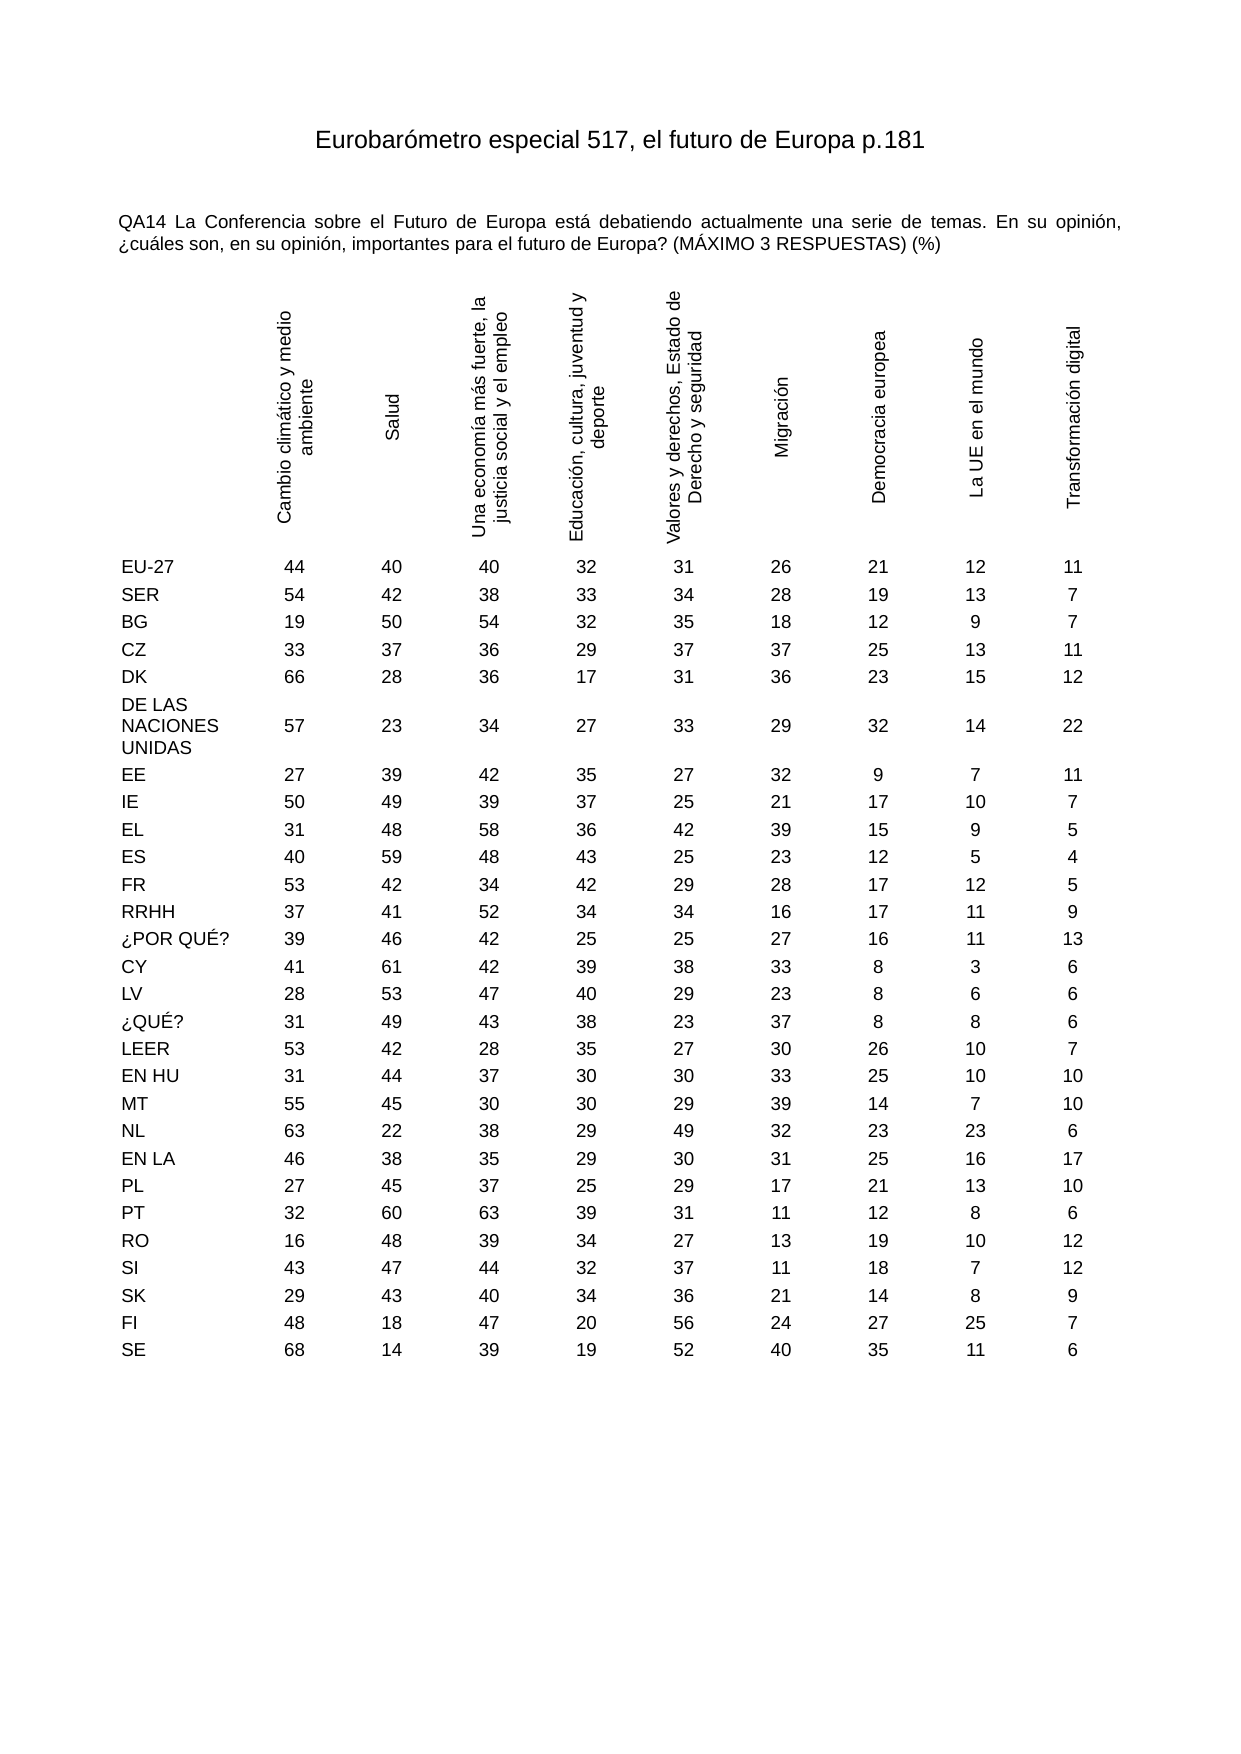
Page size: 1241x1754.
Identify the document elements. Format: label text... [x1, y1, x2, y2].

table_cell 32 [538, 608, 635, 636]
table_cell RRHH [118, 898, 246, 925]
table_cell SK [118, 1281, 246, 1309]
table_cell 16 [830, 925, 927, 953]
table_cell 48 [246, 1309, 343, 1336]
table_cell 52 [440, 898, 538, 925]
table_cell CY [118, 953, 246, 980]
table_cell SI [118, 1254, 246, 1281]
table_cell 7 [927, 1254, 1024, 1281]
table_cell 27 [635, 1227, 732, 1254]
table_cell 19 [246, 608, 343, 636]
table_cell 29 [246, 1281, 343, 1309]
table_cell 54 [246, 581, 343, 608]
table_cell 16 [732, 898, 829, 925]
table_cell 25 [635, 788, 732, 816]
table_cell 21 [830, 1172, 927, 1199]
table_cell 16 [927, 1145, 1024, 1172]
table_cell 12 [1024, 663, 1121, 690]
table_cell 42 [343, 1035, 440, 1062]
table_cell 18 [732, 608, 829, 636]
table_header Educación, cultura, juventud y deporte [538, 282, 635, 553]
table_cell 32 [246, 1199, 343, 1227]
table_cell 8 [927, 1281, 1024, 1309]
table_cell 36 [732, 663, 829, 690]
table_cell 30 [635, 1062, 732, 1090]
table_cell 28 [440, 1035, 538, 1062]
table_cell 14 [343, 1336, 440, 1364]
table_cell 29 [635, 1172, 732, 1199]
table_cell 27 [246, 1172, 343, 1199]
table_cell 5 [927, 843, 1024, 871]
table_cell 42 [343, 581, 440, 608]
table_cell 37 [343, 636, 440, 663]
table_cell 4 [1024, 843, 1121, 871]
table_cell 17 [830, 898, 927, 925]
table_cell 39 [440, 1336, 538, 1364]
table_cell 34 [440, 871, 538, 898]
table_cell LEER [118, 1035, 246, 1062]
table_header [118, 282, 246, 553]
table_cell 34 [538, 1281, 635, 1309]
table_cell 32 [538, 1254, 635, 1281]
table_cell 9 [1024, 1281, 1121, 1309]
table_cell 43 [440, 1008, 538, 1035]
table_cell 48 [343, 816, 440, 843]
table_cell 6 [1024, 953, 1121, 980]
table_cell EL [118, 816, 246, 843]
table_cell 6 [1024, 1199, 1121, 1227]
table_cell 29 [635, 1090, 732, 1117]
table_cell 40 [343, 554, 440, 581]
table_cell 33 [732, 1062, 829, 1090]
table_cell 63 [246, 1117, 343, 1144]
table_cell 31 [246, 816, 343, 843]
table_cell SER [118, 581, 246, 608]
table_cell 18 [830, 1254, 927, 1281]
table_cell 10 [927, 1035, 1024, 1062]
table_cell 17 [538, 663, 635, 690]
table_cell 45 [343, 1090, 440, 1117]
table_cell 44 [440, 1254, 538, 1281]
table_cell 43 [538, 843, 635, 871]
table_cell 38 [538, 1008, 635, 1035]
table_cell 38 [440, 1117, 538, 1144]
table_cell 26 [830, 1035, 927, 1062]
table_cell 9 [1024, 898, 1121, 925]
table_cell 10 [1024, 1172, 1121, 1199]
table_cell 30 [538, 1090, 635, 1117]
table_cell 33 [246, 636, 343, 663]
table_cell 36 [440, 636, 538, 663]
table_cell 5 [1024, 816, 1121, 843]
table_cell 30 [440, 1090, 538, 1117]
table_cell 40 [246, 843, 343, 871]
table_cell 10 [1024, 1062, 1121, 1090]
table_cell 11 [927, 925, 1024, 953]
table_cell 11 [1024, 554, 1121, 581]
table_cell 66 [246, 663, 343, 690]
table_cell 11 [732, 1199, 829, 1227]
table_cell 38 [440, 581, 538, 608]
table_cell 23 [732, 980, 829, 1007]
table_cell 38 [343, 1145, 440, 1172]
table_cell 21 [830, 554, 927, 581]
table_cell 35 [635, 608, 732, 636]
table_cell 14 [830, 1090, 927, 1117]
table_cell 34 [538, 898, 635, 925]
table_cell 21 [732, 788, 829, 816]
table_cell RO [118, 1227, 246, 1254]
table_cell 12 [1024, 1227, 1121, 1254]
table_cell 27 [635, 1035, 732, 1062]
table_cell 7 [1024, 581, 1121, 608]
table_cell 39 [343, 761, 440, 788]
table_header Valores y derechos, Estado de Derecho y seguridad [635, 282, 732, 553]
table_cell 31 [635, 1199, 732, 1227]
table_cell 42 [538, 871, 635, 898]
table_cell 50 [343, 608, 440, 636]
table_cell 45 [343, 1172, 440, 1199]
table_cell 17 [732, 1172, 829, 1199]
table_cell 35 [440, 1145, 538, 1172]
table_cell 32 [538, 554, 635, 581]
table_cell 26 [732, 554, 829, 581]
table_cell 46 [343, 925, 440, 953]
table_cell 8 [830, 1008, 927, 1035]
table_cell 37 [538, 788, 635, 816]
table_cell 6 [1024, 1008, 1121, 1035]
table_cell 35 [830, 1336, 927, 1364]
table_cell 37 [440, 1172, 538, 1199]
table_cell 32 [732, 1117, 829, 1144]
table_cell 12 [927, 871, 1024, 898]
table_cell 7 [1024, 1309, 1121, 1336]
table_cell 19 [830, 1227, 927, 1254]
table_cell 23 [927, 1117, 1024, 1144]
table_cell 7 [927, 1090, 1024, 1117]
table_cell 27 [830, 1309, 927, 1336]
table_cell 53 [246, 871, 343, 898]
table_cell PT [118, 1199, 246, 1227]
table_cell 29 [635, 980, 732, 1007]
table_cell 17 [830, 788, 927, 816]
table_header Migración [732, 282, 829, 553]
table_cell 57 [246, 690, 343, 761]
table_cell DK [118, 663, 246, 690]
table_cell 10 [927, 1227, 1024, 1254]
table_cell 38 [635, 953, 732, 980]
table_cell 42 [440, 953, 538, 980]
table_cell 43 [246, 1254, 343, 1281]
table_cell PL [118, 1172, 246, 1199]
table_cell 27 [538, 690, 635, 761]
table_cell 22 [343, 1117, 440, 1144]
table_cell 29 [538, 1145, 635, 1172]
table_cell NL [118, 1117, 246, 1144]
table_cell ES [118, 843, 246, 871]
table_cell 31 [635, 663, 732, 690]
table_cell 39 [538, 1199, 635, 1227]
table_header Cambio climático y medio ambiente [246, 282, 343, 553]
table_cell 54 [440, 608, 538, 636]
table_cell 37 [246, 898, 343, 925]
table_cell 47 [440, 980, 538, 1007]
table_cell 8 [927, 1199, 1024, 1227]
table_cell 63 [440, 1199, 538, 1227]
table_cell 13 [927, 636, 1024, 663]
table_cell 59 [343, 843, 440, 871]
table_cell 24 [732, 1309, 829, 1336]
table_cell EN HU [118, 1062, 246, 1090]
table_cell 68 [246, 1336, 343, 1364]
table_cell 56 [635, 1309, 732, 1336]
table_cell 36 [440, 663, 538, 690]
table_cell 27 [246, 761, 343, 788]
table_cell 27 [732, 925, 829, 953]
table_cell 31 [732, 1145, 829, 1172]
table_cell 25 [635, 843, 732, 871]
table_cell 47 [440, 1309, 538, 1336]
table_cell 10 [927, 788, 1024, 816]
table_cell 39 [732, 1090, 829, 1117]
table_cell 23 [635, 1008, 732, 1035]
table_cell 11 [1024, 761, 1121, 788]
table_cell 36 [538, 816, 635, 843]
table_cell 44 [343, 1062, 440, 1090]
table_cell 18 [343, 1309, 440, 1336]
table_cell 17 [1024, 1145, 1121, 1172]
table_cell 31 [246, 1008, 343, 1035]
table_cell 17 [830, 871, 927, 898]
table_cell 28 [343, 663, 440, 690]
table_header La UE en el mundo [927, 282, 1024, 553]
table_cell 11 [1024, 636, 1121, 663]
table_cell 8 [830, 980, 927, 1007]
table_header Salud [343, 282, 440, 553]
table_cell 33 [635, 690, 732, 761]
table_cell 39 [440, 788, 538, 816]
table_cell 43 [343, 1281, 440, 1309]
table_cell 15 [830, 816, 927, 843]
table_cell 37 [635, 1254, 732, 1281]
table_cell 30 [635, 1145, 732, 1172]
table_cell 25 [538, 1172, 635, 1199]
table_cell 13 [927, 581, 1024, 608]
table_cell 61 [343, 953, 440, 980]
table_cell 7 [1024, 788, 1121, 816]
table_cell 46 [246, 1145, 343, 1172]
table_cell MT [118, 1090, 246, 1117]
table_cell 28 [732, 581, 829, 608]
table_cell 25 [635, 925, 732, 953]
table_cell 12 [830, 843, 927, 871]
table_cell 52 [635, 1336, 732, 1364]
table_cell 5 [1024, 871, 1121, 898]
table_cell 39 [440, 1227, 538, 1254]
table_cell 28 [246, 980, 343, 1007]
table_cell 32 [732, 761, 829, 788]
table_cell 27 [635, 761, 732, 788]
table_cell 39 [246, 925, 343, 953]
table_cell 42 [440, 925, 538, 953]
table_cell 41 [246, 953, 343, 980]
table_cell FI [118, 1309, 246, 1336]
table_cell 44 [246, 554, 343, 581]
table_cell 31 [246, 1062, 343, 1090]
table_cell EE [118, 761, 246, 788]
table_cell 12 [830, 1199, 927, 1227]
table_cell 12 [927, 554, 1024, 581]
table_cell EN LA [118, 1145, 246, 1172]
table_cell 55 [246, 1090, 343, 1117]
table_cell 48 [440, 843, 538, 871]
table_cell 23 [343, 690, 440, 761]
table_cell 36 [635, 1281, 732, 1309]
table_cell 25 [927, 1309, 1024, 1336]
table_cell 29 [538, 1117, 635, 1144]
table_cell EU-27 [118, 554, 246, 581]
table_cell 47 [343, 1254, 440, 1281]
table_header Transformación digital [1024, 282, 1121, 553]
table_cell 23 [830, 663, 927, 690]
table_cell 8 [830, 953, 927, 980]
table_cell 14 [830, 1281, 927, 1309]
table_cell 49 [343, 1008, 440, 1035]
table_cell 10 [1024, 1090, 1121, 1117]
table_cell ¿POR QUÉ? [118, 925, 246, 953]
table_cell 41 [343, 898, 440, 925]
table_cell 34 [635, 581, 732, 608]
table_cell 33 [732, 953, 829, 980]
table_cell 29 [538, 636, 635, 663]
table_cell 37 [732, 1008, 829, 1035]
table_cell 6 [1024, 1336, 1121, 1364]
table_cell 6 [927, 980, 1024, 1007]
table_cell 11 [927, 1336, 1024, 1364]
table_cell 34 [635, 898, 732, 925]
table_cell 33 [538, 581, 635, 608]
table_cell BG [118, 608, 246, 636]
table_cell 30 [732, 1035, 829, 1062]
table_cell 11 [732, 1254, 829, 1281]
table_cell 19 [830, 581, 927, 608]
table_cell 53 [343, 980, 440, 1007]
table_cell 13 [1024, 925, 1121, 953]
table_cell 37 [440, 1062, 538, 1090]
table_cell SE [118, 1336, 246, 1364]
table_cell 25 [830, 636, 927, 663]
table_cell 50 [246, 788, 343, 816]
table_cell 16 [246, 1227, 343, 1254]
table_cell 58 [440, 816, 538, 843]
table_cell 7 [1024, 608, 1121, 636]
table_cell 34 [440, 690, 538, 761]
table_cell LV [118, 980, 246, 1007]
table_cell 49 [635, 1117, 732, 1144]
table_cell 25 [538, 925, 635, 953]
table_cell 8 [927, 1008, 1024, 1035]
table_cell 9 [927, 816, 1024, 843]
table_cell 42 [635, 816, 732, 843]
table_cell 20 [538, 1309, 635, 1336]
table_cell 6 [1024, 1117, 1121, 1144]
table_cell 32 [830, 690, 927, 761]
table_cell 25 [830, 1062, 927, 1090]
table_cell 3 [927, 953, 1024, 980]
table_cell 28 [732, 871, 829, 898]
table_cell 21 [732, 1281, 829, 1309]
table_cell 40 [440, 1281, 538, 1309]
table_cell 42 [343, 871, 440, 898]
table_cell 37 [635, 636, 732, 663]
table_cell 13 [732, 1227, 829, 1254]
table_cell 35 [538, 761, 635, 788]
table_cell 48 [343, 1227, 440, 1254]
table_cell 53 [246, 1035, 343, 1062]
table_cell ¿QUÉ? [118, 1008, 246, 1035]
table_cell 39 [732, 816, 829, 843]
table_cell 31 [635, 554, 732, 581]
table_cell 29 [635, 871, 732, 898]
table_cell 7 [927, 761, 1024, 788]
table_cell 35 [538, 1035, 635, 1062]
table_cell 40 [538, 980, 635, 1007]
table_cell 40 [440, 554, 538, 581]
table_cell 12 [1024, 1254, 1121, 1281]
table_cell DE LAS NACIONES UNIDAS [118, 690, 246, 761]
table_cell IE [118, 788, 246, 816]
table_cell 37 [732, 636, 829, 663]
table_cell 49 [343, 788, 440, 816]
table_cell 29 [732, 690, 829, 761]
table_cell 14 [927, 690, 1024, 761]
table_cell 30 [538, 1062, 635, 1090]
table_cell 15 [927, 663, 1024, 690]
table_cell 6 [1024, 980, 1121, 1007]
table_cell 23 [830, 1117, 927, 1144]
table_cell 7 [1024, 1035, 1121, 1062]
table_cell 22 [1024, 690, 1121, 761]
table_header Una economía más fuerte, la justicia social y el empleo [440, 282, 538, 553]
table_cell 13 [927, 1172, 1024, 1199]
table_cell 10 [927, 1062, 1024, 1090]
table_cell 25 [830, 1145, 927, 1172]
table_cell 34 [538, 1227, 635, 1254]
table_cell 11 [927, 898, 1024, 925]
text QA14 La Conferencia sobre el Futuro de Europa está debatiendo actualmente una serie de temas. En su opinión, ¿cuáles son, en su opinión, importantes para el futuro de Europa? (MÁXIMO 3 RESPUESTAS) (%) [118, 211, 1122, 254]
table_cell 19 [538, 1336, 635, 1364]
table_cell 42 [440, 761, 538, 788]
table_cell FR [118, 871, 246, 898]
table_cell CZ [118, 636, 246, 663]
table_cell 39 [538, 953, 635, 980]
table_header Democracia europea [830, 282, 927, 553]
table_cell 12 [830, 608, 927, 636]
table_cell 9 [830, 761, 927, 788]
table_cell 9 [927, 608, 1024, 636]
table_cell 40 [732, 1336, 829, 1364]
table_cell 60 [343, 1199, 440, 1227]
table_cell 23 [732, 843, 829, 871]
